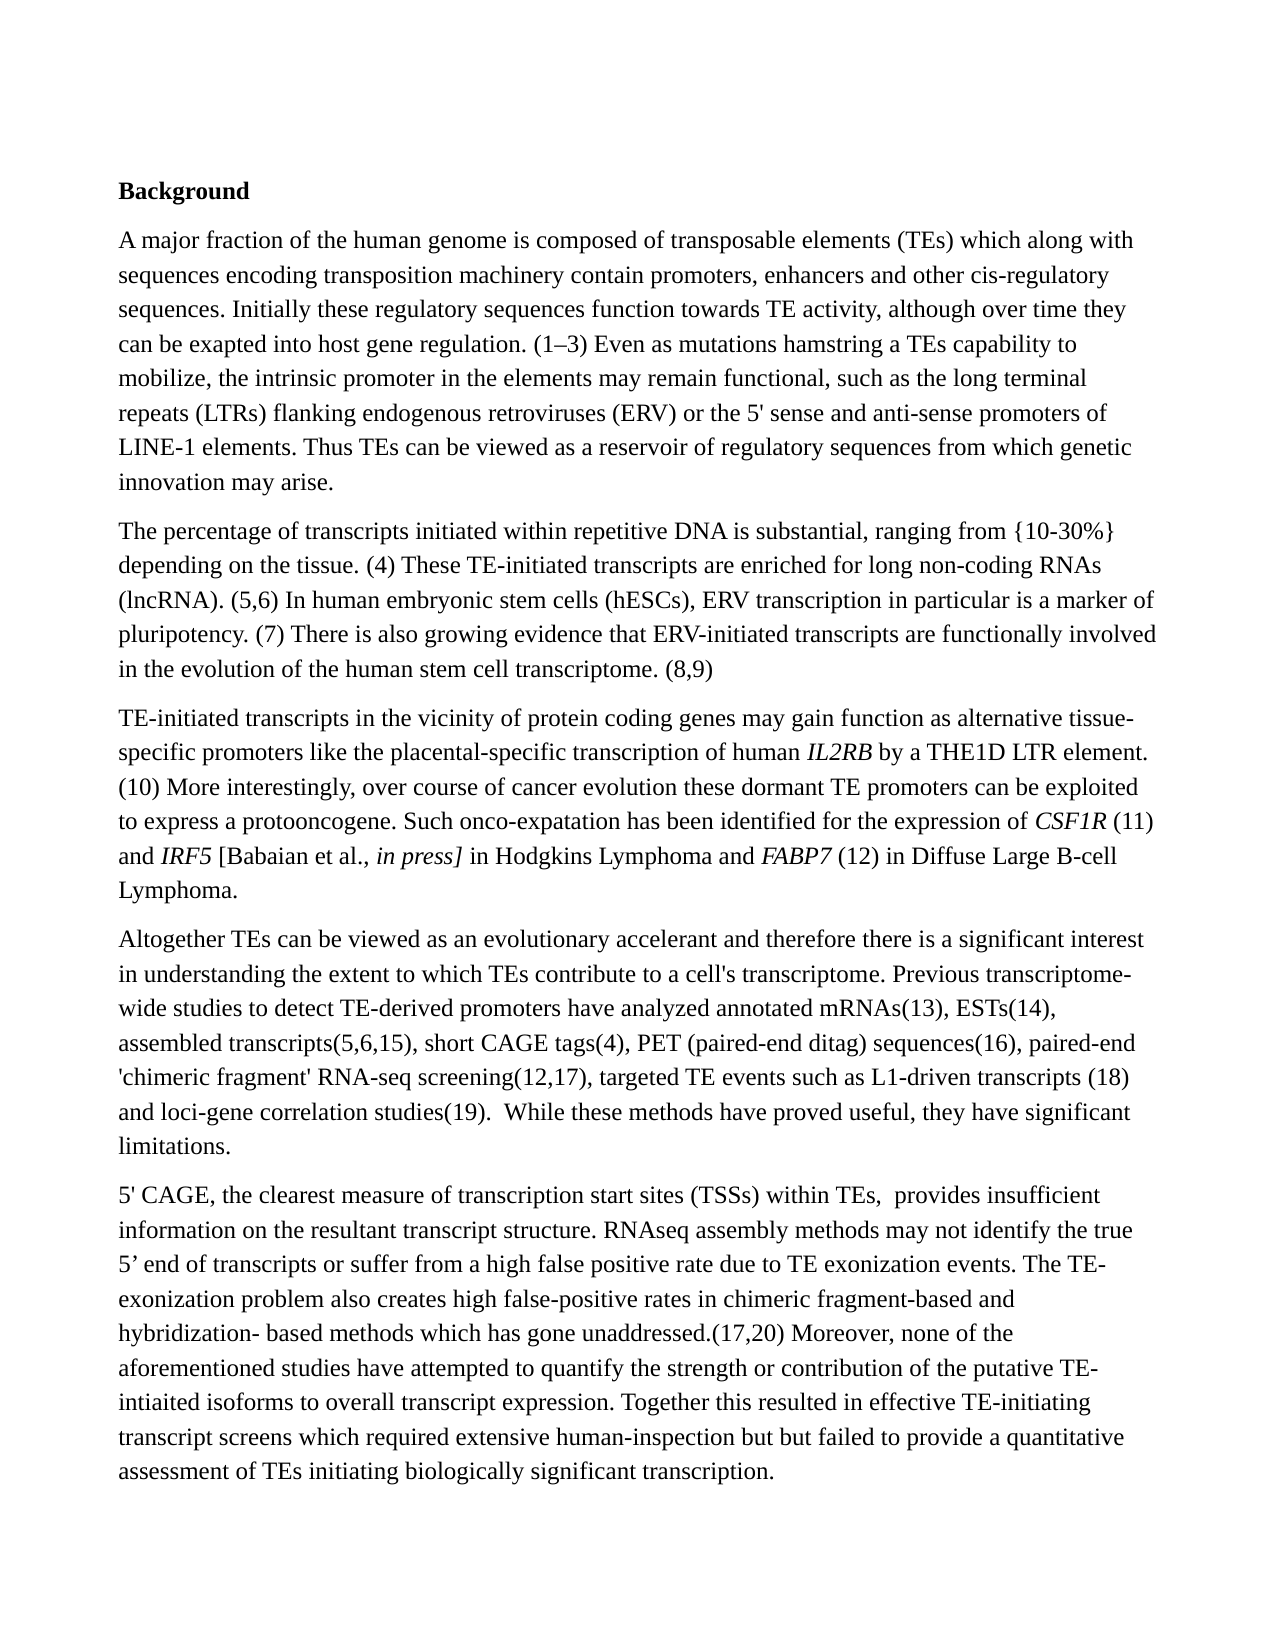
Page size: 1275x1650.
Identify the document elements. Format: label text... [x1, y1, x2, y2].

text Altogether TEs can be viewed as an evolutionary accelerant and therefore there is a significant interest in understanding the extent to which TEs contribute to a cell's transcriptome. Previous transcriptome-wide studies to detect TE-derived promoters have analyzed annotated mRNAs(13), ESTs(14), assembled transcripts(5,6,15), short CAGE tags(4), PET (paired-end ditag) sequences(16), paired-end 'chimeric fragment' RNA-seq screening(12,17), targeted TE events such as L1-driven transcripts (18) and loci-gene correlation studies(19). While these methods have proved useful, they have significant limitations. [118, 924, 1157, 1160]
text 5' CAGE, the clearest measure of transcription start sites (TSSs) within TEs, provides insufficient information on the resultant transcript structure. RNAseq assembly methods may not identify the true 5’ end of transcripts or suffer from a high false positive rate due to TE exonization events. The TE-exonization problem also creates high false-positive rates in chimeric fragment-based and hybridization- based methods which has gone unaddressed.(17,20) Moreover, none of the aforementioned studies have attempted to quantify the strength or contribution of the putative TE-intiaited isoforms to overall transcript expression. Together this resulted in effective TE-initiating transcript screens which required extensive human-inspection but but failed to provide a quantitative assessment of TEs initiating biologically significant transcription. [118, 1180, 1157, 1485]
text The percentage of transcripts initiated within repetitive DNA is substantial, ranging from {10-30%} depending on the tissue. (4) These TE-initiated transcripts are enriched for long non-coding RNAs (lncRNA). (5,6) In human embryonic stem cells (hESCs), ERV transcription in particular is a marker of pluripotency. (7) There is also growing evidence that ERV-initiated transcripts are functionally involved in the evolution of the human stem cell transcriptome. (8,9) [118, 516, 1157, 682]
text Background [118, 176, 1157, 205]
text TE-initiated transcripts in the vicinity of protein coding genes may gain function as alternative tissue-specific promoters like the placental-specific transcription of human IL2RB by a THE1D LTR element. (10) More interestingly, over course of cancer evolution these dormant TE promoters can be exploited to express a protooncogene. Such onco-expatation has been identified for the expression of CSF1R (11) and IRF5 [Babaian et al., in press] in Hodgkins Lymphoma and FABP7 (12) in Diffuse Large B-cell Lymphoma. [118, 703, 1157, 904]
text A major fraction of the human genome is composed of transposable elements (TEs) which along with sequences encoding transposition machinery contain promoters, enhancers and other cis-regulatory sequences. Initially these regulatory sequences function towards TE activity, although over time they can be exapted into host gene regulation. (1–3) Even as mutations hamstring a TEs capability to mobilize, the intrinsic promoter in the elements may remain functional, such as the long terminal repeats (LTRs) flanking endogenous retroviruses (ERV) or the 5' sense and anti-sense promoters of LINE-1 elements. Thus TEs can be viewed as a reservoir of regulatory sequences from which genetic innovation may arise. [118, 225, 1157, 496]
